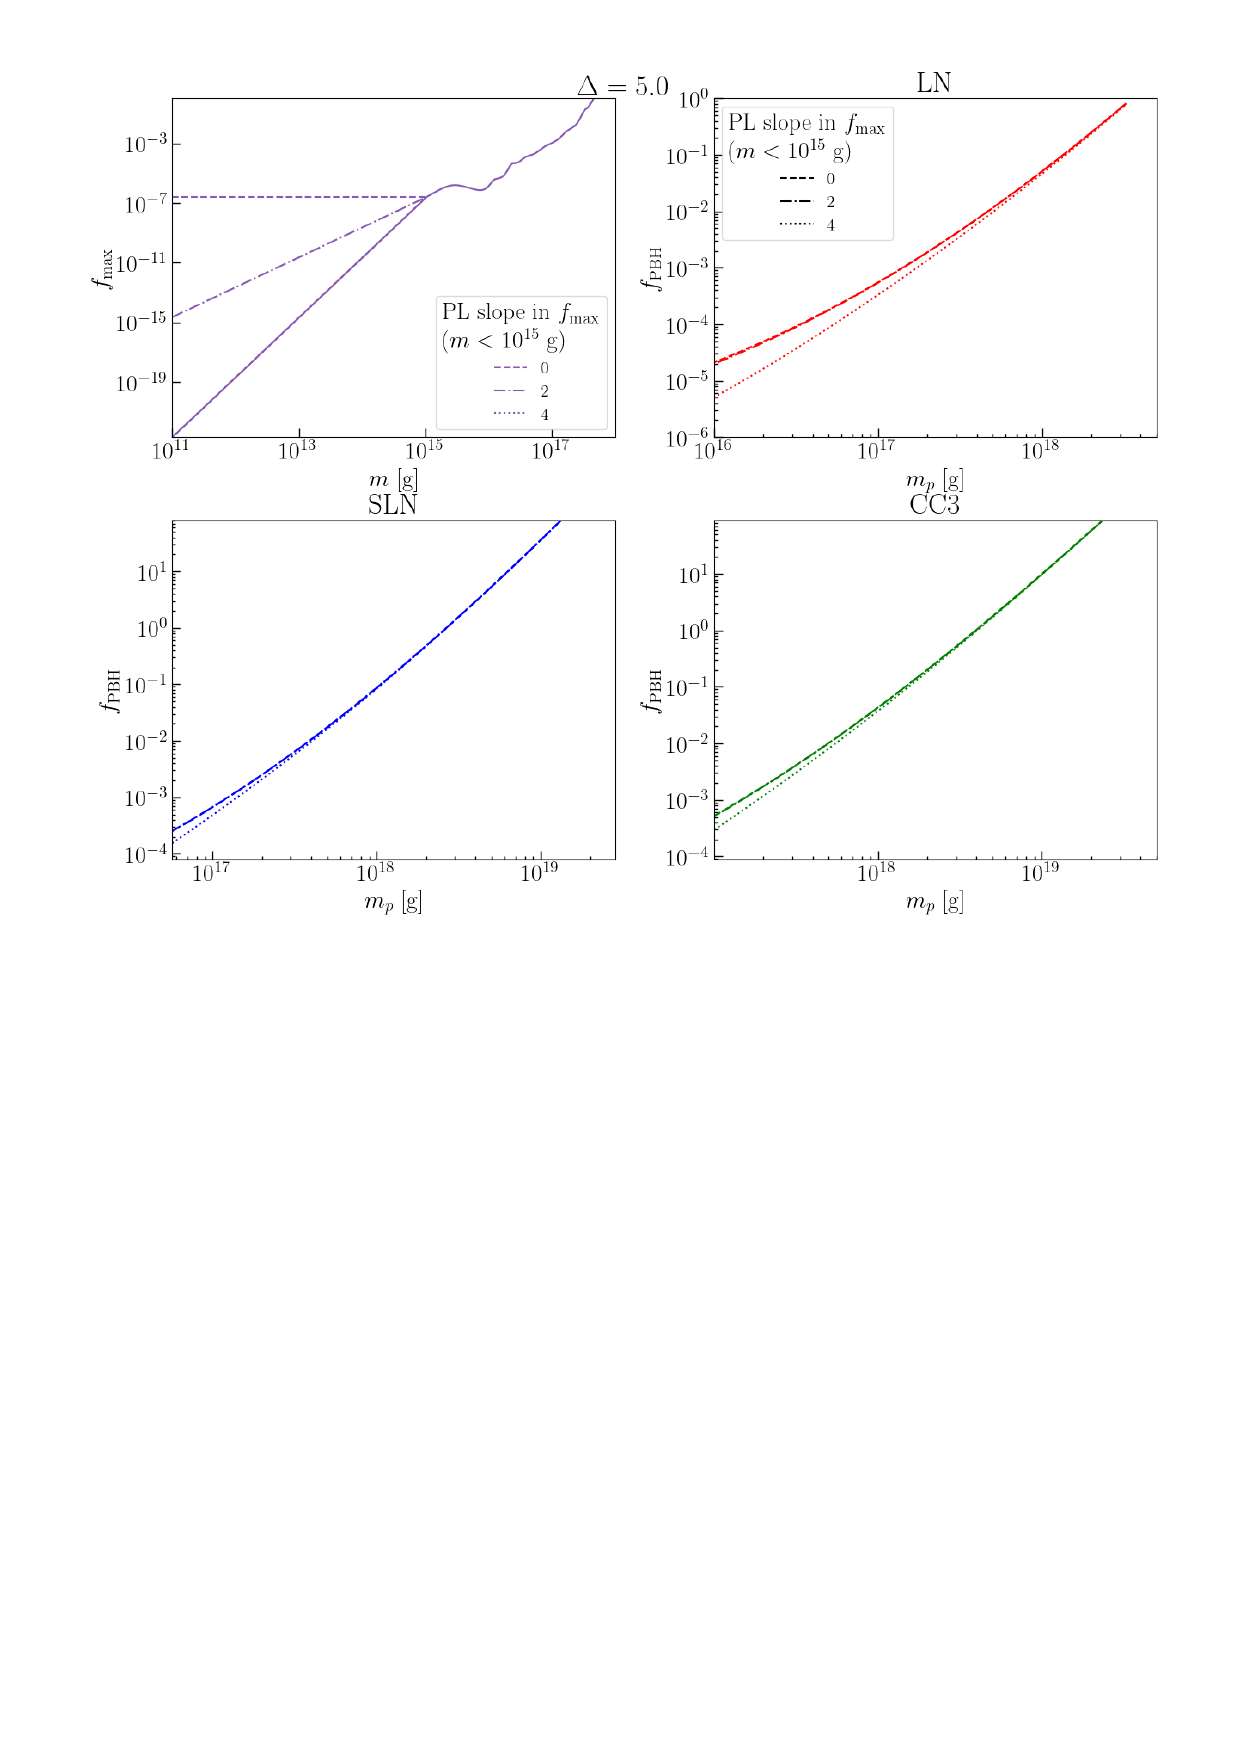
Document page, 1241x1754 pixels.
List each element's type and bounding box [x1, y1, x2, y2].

picture [65, 59, 1182, 921]
